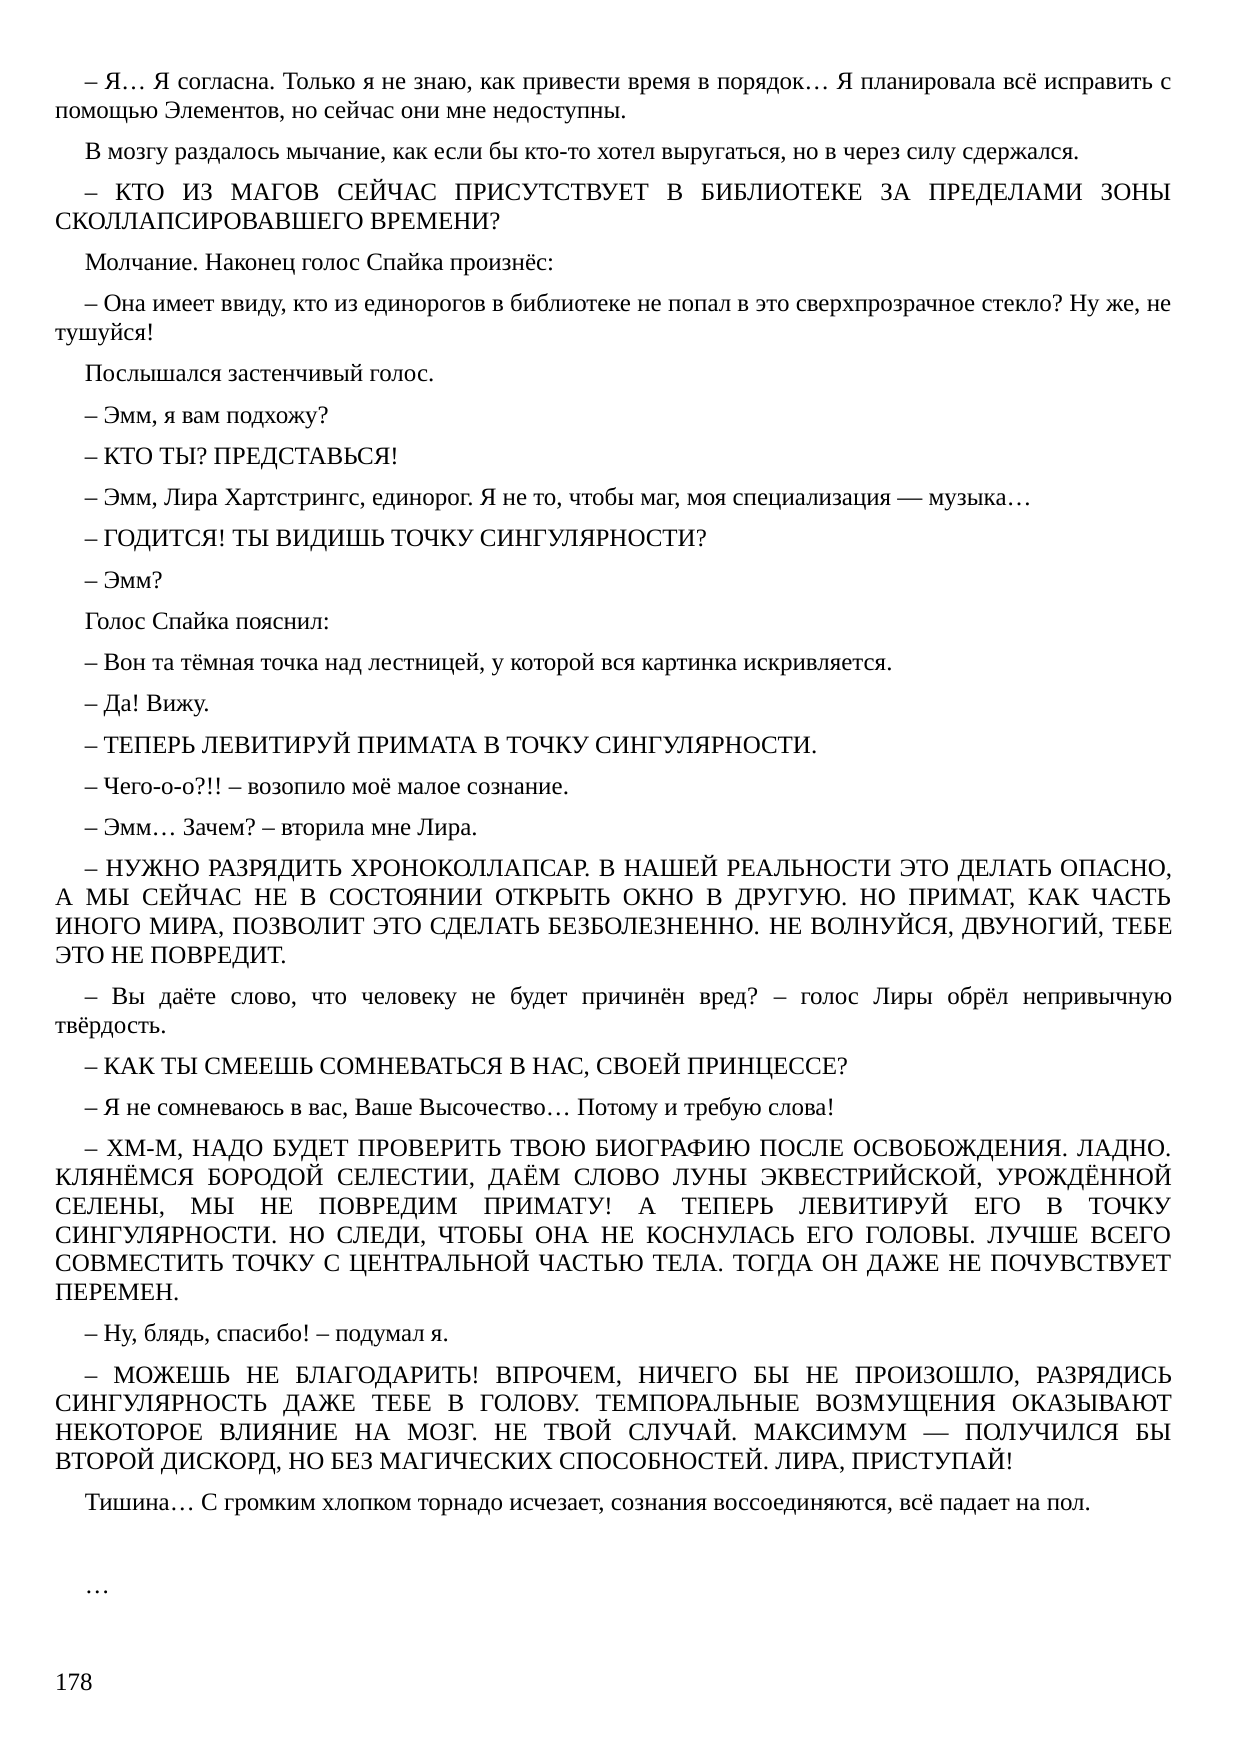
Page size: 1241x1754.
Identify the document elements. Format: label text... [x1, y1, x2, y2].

text – ГОДИТСЯ! ТЫ ВИДИШЬ ТОЧКУ СИНГУЛЯРНОСТИ? [55, 523, 1173, 552]
text – ХМ-М, НАДО БУДЕТ ПРОВЕРИТЬ ТВОЮ БИОГРАФИЮ ПОСЛЕ ОСВОБОЖДЕНИЯ. ЛАДНО. КЛЯНЁМСЯ БОРОДОЙ СЕЛЕСТИИ, ДАЁМ СЛОВО ЛУНЫ ЭКВЕСТРИЙСКОЙ, УРОЖДЁННОЙ СЕЛЕНЫ, МЫ НЕ ПОВРЕДИМ ПРИМАТУ! А ТЕПЕРЬ ЛЕВИТИРУЙ ЕГО В ТОЧКУ СИНГУЛЯРНОСТИ. НО СЛЕДИ, ЧТОБЫ ОНА НЕ КОСНУЛАСЬ ЕГО ГОЛОВЫ. ЛУЧШЕ ВСЕГО СОВМЕСТИТЬ ТОЧКУ С ЦЕНТРАЛЬНОЙ ЧАСТЬЮ ТЕЛА. ТОГДА ОН ДАЖЕ НЕ ПОЧУВСТВУЕТ ПЕРЕМЕН. [55, 1133, 1173, 1306]
text – КАК ТЫ СМЕЕШЬ СОМНЕВАТЬСЯ В НАС, СВОЕЙ ПРИНЦЕССЕ? [55, 1051, 1173, 1080]
text – МОЖЕШЬ НЕ БЛАГОДАРИТЬ! ВПРОЧЕМ, НИЧЕГО БЫ НЕ ПРОИЗОШЛО, РАЗРЯДИСЬ СИНГУЛЯРНОСТЬ ДАЖЕ ТЕБЕ В ГОЛОВУ. ТЕМПОРАЛЬНЫЕ ВОЗМУЩЕНИЯ ОКАЗЫВАЮТ НЕКОТОРОЕ ВЛИЯНИЕ НА МОЗГ. НЕ ТВОЙ СЛУЧАЙ. МАКСИМУМ — ПОЛУЧИЛСЯ БЫ ВТОРОЙ ДИСКОРД, НО БЕЗ МАГИЧЕСКИХ СПОСОБНОСТЕЙ. ЛИРА, ПРИСТУПАЙ! [55, 1360, 1173, 1475]
text – Я… Я согласна. Только я не знаю, как привести время в порядок… Я планировала всё исправить с помощью Элементов, но сейчас они мне недоступны. [55, 66, 1173, 123]
text – КТО ИЗ МАГОВ СЕЙЧАС ПРИСУТСТВУЕТ В БИБЛИОТЕКЕ ЗА ПРЕДЕЛАМИ ЗОНЫ СКОЛЛАПСИРОВАВШЕГО ВРЕМЕНИ? [55, 177, 1173, 235]
text Послышался застенчивый голос. [55, 358, 1173, 387]
text В мозгу раздалось мычание, как если бы кто-то хотел выругаться, но в через силу сдержался. [55, 136, 1173, 165]
text – Я не сомневаюсь в вас, Ваше Высочество… Потому и требую слова! [55, 1092, 1173, 1121]
text – Она имеет ввиду, кто из единорогов в библиотеке не попал в это сверхпрозрачное стекло? Ну же, не тушуйся! [55, 288, 1173, 346]
text – Эмм? [55, 565, 1173, 593]
text Тишина… С громким хлопком торнадо исчезает, сознания воссоединяются, всё падает на пол. [55, 1487, 1173, 1516]
text – Вы даёте слово, что человеку не будет причинён вред? – голос Лиры обрёл непривычную твёрдость. [55, 981, 1173, 1038]
text – Да! Вижу. [55, 688, 1173, 717]
text – КТО ТЫ? ПРЕДСТАВЬСЯ! [55, 441, 1173, 470]
text – Ну, блядь, спасибо! – подумал я. [55, 1318, 1173, 1347]
text Молчание. Наконец голос Спайка произнёс: [55, 247, 1173, 276]
text Голос Спайка пояснил: [55, 606, 1173, 635]
text – ТЕПЕРЬ ЛЕВИТИРУЙ ПРИМАТА В ТОЧКУ СИНГУЛЯРНОСТИ. [55, 730, 1173, 758]
text – Вон та тёмная точка над лестницей, у которой вся картинка искривляется. [55, 647, 1173, 676]
text – Эмм, Лира Хартстрингс, единорог. Я не то, чтобы маг, моя специализация — музыка… [55, 482, 1173, 511]
text – Чего-о-о?!! – возопило моё малое сознание. [55, 771, 1173, 800]
text – Эмм… Зачем? – вторила мне Лира. [55, 812, 1173, 841]
text – Эмм, я вам подхожу? [55, 400, 1173, 428]
text – НУЖНО РАЗРЯДИТЬ ХРОНОКОЛЛАПСАР. В НАШЕЙ РЕАЛЬНОСТИ ЭТО ДЕЛАТЬ ОПАСНО, А МЫ СЕЙЧАС НЕ В СОСТОЯНИИ ОТКРЫТЬ ОКНО В ДРУГУЮ. НО ПРИМАТ, КАК ЧАСТЬ ИНОГО МИРА, ПОЗВОЛИТ ЭТО СДЕЛАТЬ БЕЗБОЛЕЗНЕННО. НЕ ВОЛНУЙСЯ, ДВУНОГИЙ, ТЕБЕ ЭТО НЕ ПОВРЕДИТ. [55, 853, 1173, 968]
text … [55, 1570, 1173, 1598]
